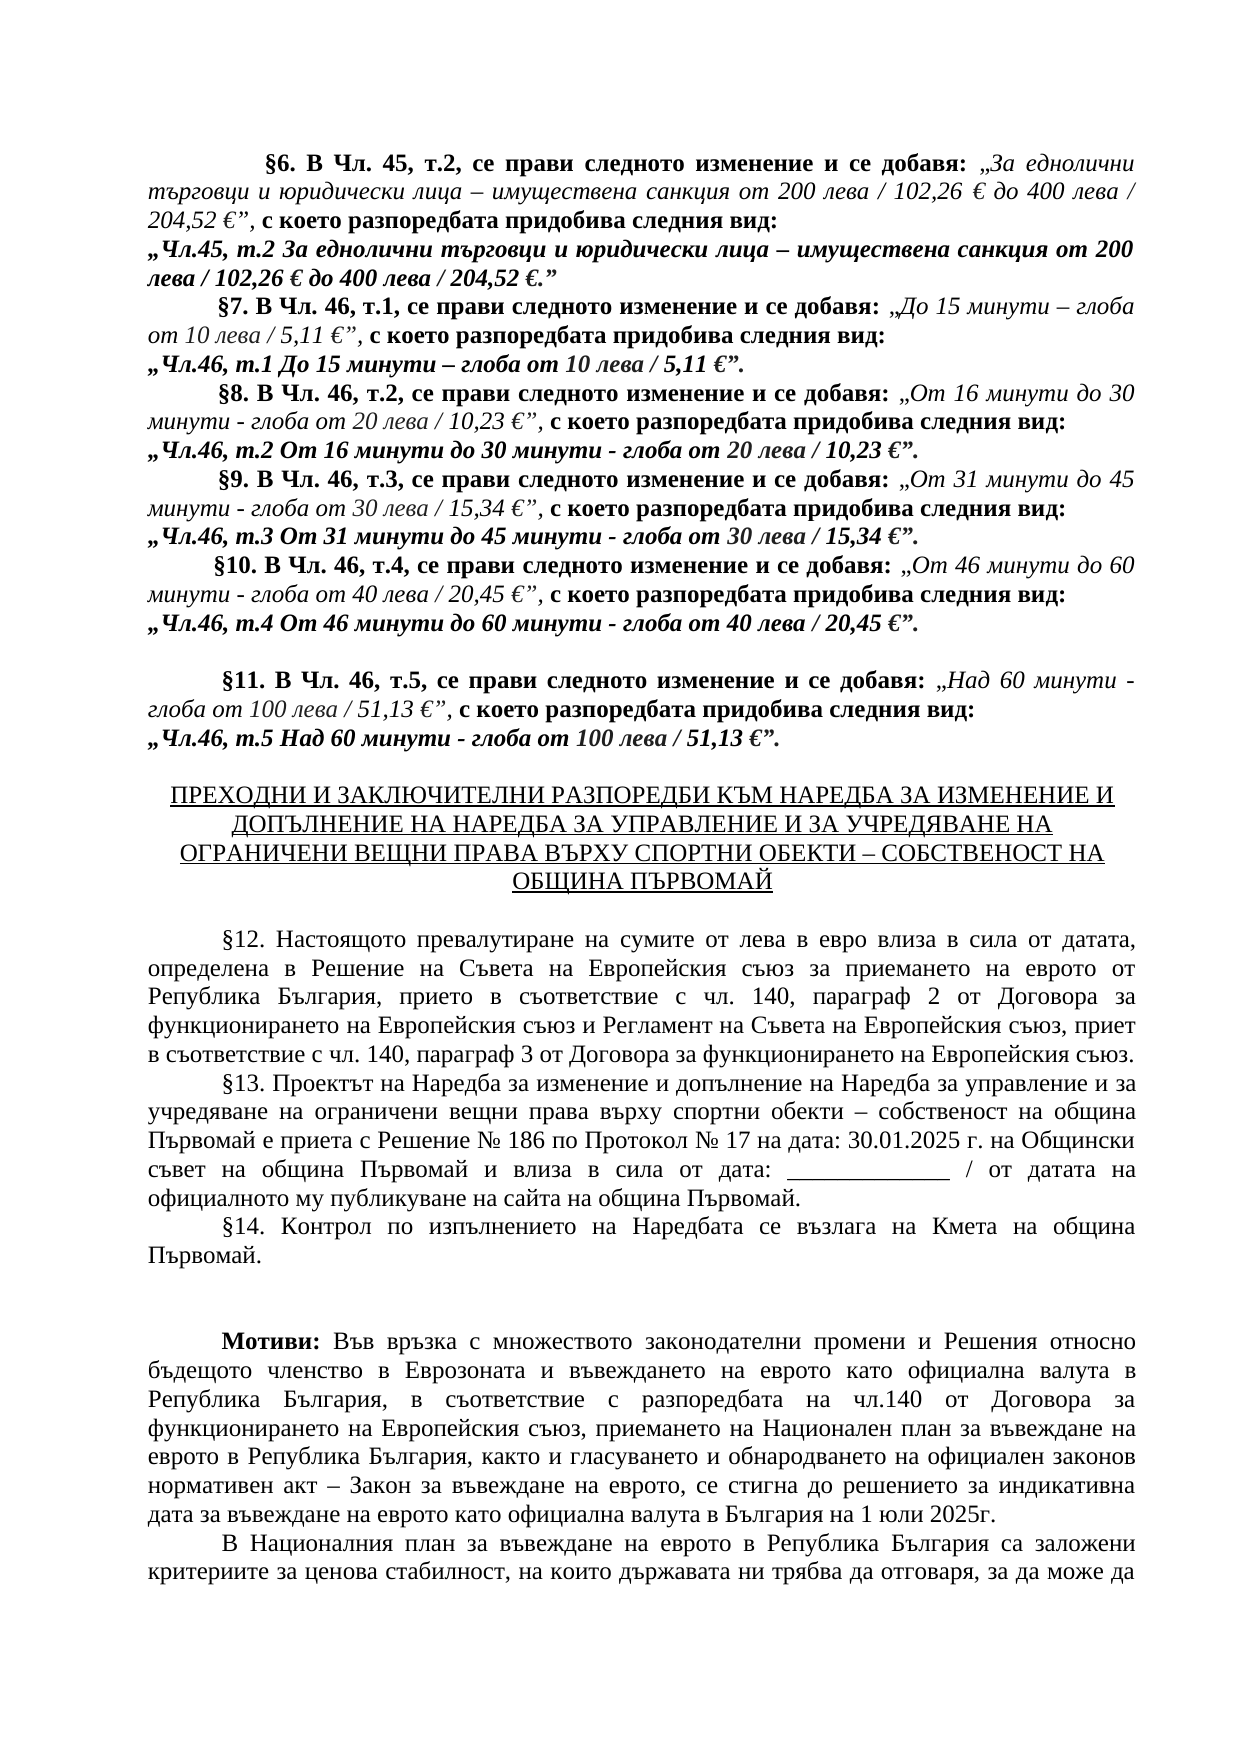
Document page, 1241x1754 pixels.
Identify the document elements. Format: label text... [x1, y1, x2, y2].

text „Чл.46, т.4 От 46 минути до 60 минути - глоба от 40 лева / 20,45 €”. [148, 608, 1137, 636]
text В Националния план за въвеждане на еврото в Република България са заложени критериите за ценова стабилност, на които държавата ни трябва да отговаря, за да може да [148, 1528, 1137, 1585]
text ПРЕХОДНИ И ЗАКЛЮЧИТЕЛНИ РАЗПОРЕДБИ КЪМ НАРЕДБА ЗА ИЗМЕНЕНИЕ И ДОПЪЛНЕНИЕ НА НАРЕДБА ЗА УПРАВЛЕНИЕ И ЗА УЧРЕДЯВАНЕ НА ОГРАНИЧЕНИ ВЕЩНИ ПРАВА ВЪРХУ СПОРТНИ ОБЕКТИ – СОБСТВЕНОСТ НА ОБЩИНА ПЪРВОМАЙ [148, 780, 1137, 895]
text „Чл.46, т.5 Над 60 минути - глоба от 100 лева / 51,13 €”. [148, 723, 1137, 751]
text §9. В Чл. 46, т.3, се прави следното изменение и се добавя: „От 31 минути до 45 минути - глоба от 30 лева / 15,34 €”, с което разпоредбата придобива следния вид: [148, 464, 1137, 521]
text Мотиви: Във връзка с множеството законодателни промени и Решения относно бъдещото членство в Еврозоната и въвеждането на еврото като официална валута в Република България, в съответствие с разпоредбата на чл.140 от Договора за функционирането на Европейския съюз, приемането на Национален план за въвеждане на еврото в Република България, както и гласуването и обнародването на официален законов нормативен акт – Закон за въвеждане на еврото, се стигна до решението за индикативна дата за въвеждане на еврото като официална валута в България на 1 юли 2025г. [148, 1326, 1137, 1528]
text §8. В Чл. 46, т.2, се прави следното изменение и се добавя: „От 16 минути до 30 минути - глоба от 20 лева / 10,23 €”, с което разпоредбата придобива следния вид: [148, 378, 1137, 435]
text §10. В Чл. 46, т.4, се прави следното изменение и се добавя: „От 46 минути до 60 минути - глоба от 40 лева / 20,45 €”, с което разпоредбата придобива следния вид: [148, 550, 1137, 608]
text §6. В Чл. 45, т.2, се прави следното изменение и се добавя: „За еднолични търговци и юридически лица – имуществена санкция от 200 лева / 102,26 € до 400 лева / 204,52 €”, с което разпоредбата придобива следния вид: [148, 148, 1137, 234]
text „Чл.46, т.3 От 31 минути до 45 минути - глоба от 30 лева / 15,34 €”. [148, 521, 1137, 550]
text §7. В Чл. 46, т.1, се прави следното изменение и се добавя: „До 15 минути – глоба от 10 лева / 5,11 €”, с което разпоредбата придобива следния вид: [148, 291, 1137, 349]
text §11. В Чл. 46, т.5, се прави следното изменение и се добавя: „Над 60 минути - глоба от 100 лева / 51,13 €”, с което разпоредбата придобива следния вид: [148, 665, 1137, 723]
text §12. Настоящото превалутиране на сумите от лева в евро влиза в сила от датата, определена в Решение на Съвета на Европейския съюз за приемането на еврото от Република България, прието в съответствие с чл. 140, параграф 2 от Договора за функционирането на Европейския съюз и Регламент на Съвета на Европейския съюз, приет в съответствие с чл. 140, параграф 3 от Договора за функционирането на Европейския съюз. [148, 924, 1137, 1068]
text „Чл.45, т.2 За еднолични търговци и юридически лица – имуществена санкция от 200 лева / 102,26 € до 400 лева / 204,52 €.” [148, 234, 1137, 291]
text §13. Проектът на Наредба за изменение и допълнение на Наредба за управление и за учредяване на ограничени вещни права върху спортни обекти – собственост на община Първомай е приета с Решение № 186 по Протокол № 17 на дата: 30.01.2025 г. на Общински съвет на община Първомай и влиза в сила от дата: _____________ / от датата на официалното му публикуване на сайта на община Първомай. [148, 1068, 1137, 1211]
text „Чл.46, т.1 До 15 минути – глоба от 10 лева / 5,11 €”. [148, 349, 1137, 378]
text „Чл.46, т.2 От 16 минути до 30 минути - глоба от 20 лева / 10,23 €”. [148, 435, 1137, 464]
text §14. Контрол по изпълнението на Наредбата се възлага на Кмета на община Първомай. [148, 1211, 1137, 1269]
